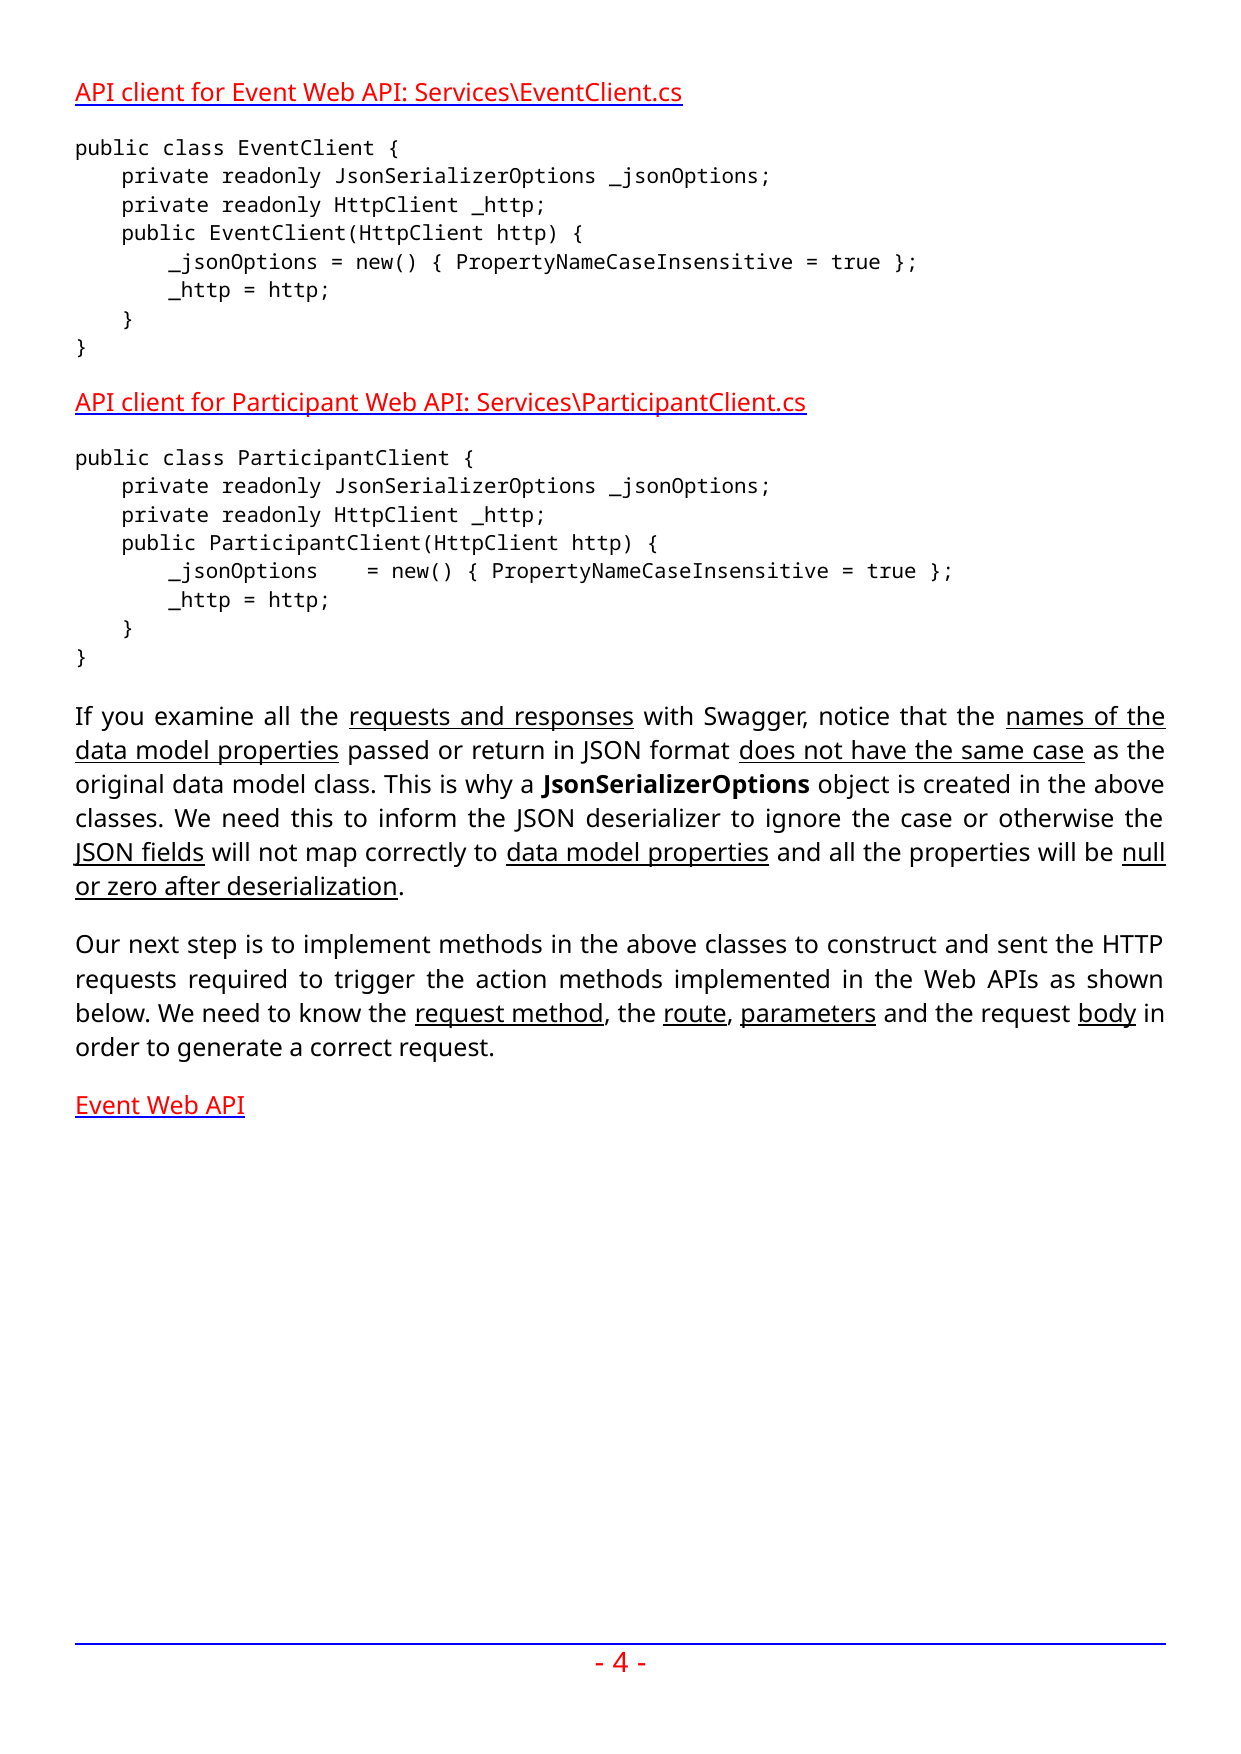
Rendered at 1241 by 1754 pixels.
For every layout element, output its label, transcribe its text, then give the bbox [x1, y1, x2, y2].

text _jsonOptions = new() { PropertyNameCaseInsensitive = true }; [75, 247, 1166, 275]
text private readonly JsonSerializerOptions _jsonOptions; [75, 162, 1166, 190]
text } [75, 332, 1166, 361]
text Event Web API [75, 1087, 1166, 1122]
text private readonly HttpClient _http; [75, 500, 1166, 528]
text API client for Event Web API: Services\EventClient.cs [75, 75, 1166, 109]
text _jsonOptions = new() { PropertyNameCaseInsensitive = true }; [75, 557, 1166, 585]
text public class EventClient { [75, 133, 1166, 162]
text } [75, 642, 1166, 670]
text public ParticipantClient(HttpClient http) { [75, 528, 1166, 557]
text private readonly JsonSerializerOptions _jsonOptions; [75, 471, 1166, 500]
text } [75, 304, 1166, 332]
text If you examine all the requests and responses with Swagger, notice that the names of the data model properties passed or return in JSON format does not have the same case as the original data model class. This is why a JsonSerializerOptions object is created in the above classes. We need this to inform the JSON deserializer to ignore the case or otherwise the JSON fields will not map correctly to data model properties and all the properties will be null or zero after deserialization. [75, 699, 1166, 903]
text _http = http; [75, 585, 1166, 613]
text } [75, 613, 1166, 642]
text private readonly HttpClient _http; [75, 190, 1166, 218]
text _http = http; [75, 275, 1166, 304]
text API client for Participant Web API: Services\ParticipantClient.cs [75, 385, 1166, 419]
text Our next step is to implement methods in the above classes to construct and sent the HTTP requests required to trigger the action methods implemented in the Web APIs as shown below. We need to know the request method, the route, parameters and the request body in order to generate a correct request. [75, 927, 1166, 1063]
text public EventClient(HttpClient http) { [75, 218, 1166, 247]
text public class ParticipantClient { [75, 443, 1166, 471]
